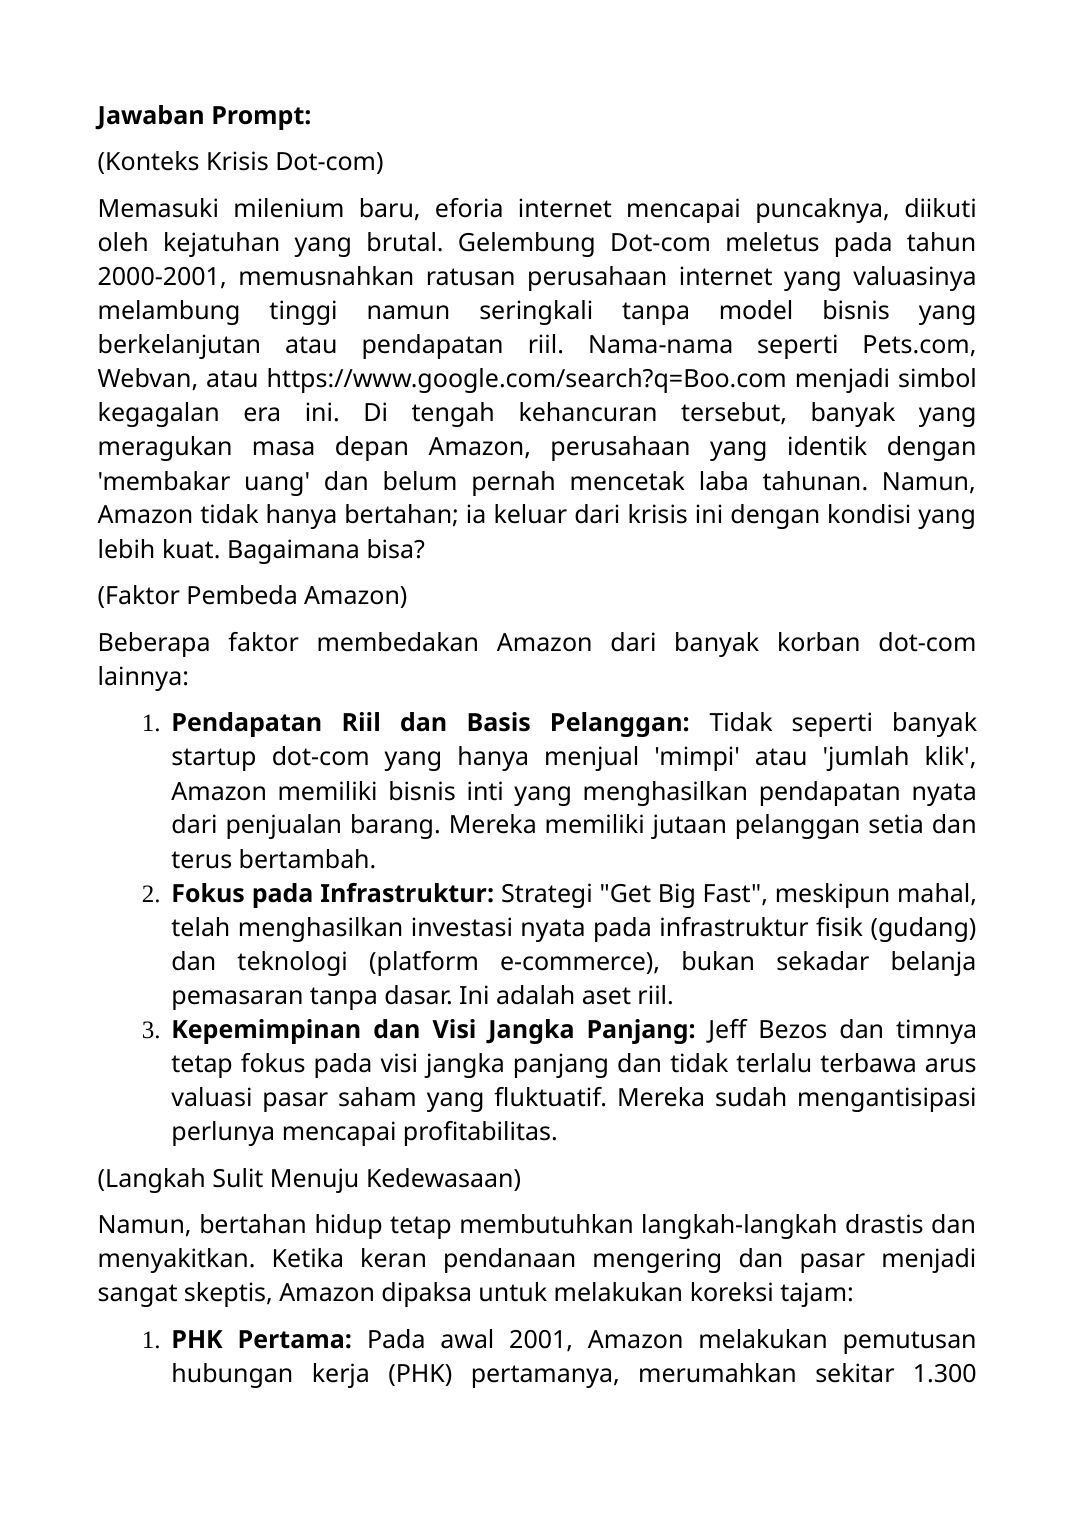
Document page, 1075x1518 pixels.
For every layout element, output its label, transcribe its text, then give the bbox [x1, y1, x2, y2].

text Beberapa faktor membedakan Amazon dari banyak korban dot-com lainnya: [97, 624, 977, 692]
text Namun, bertahan hidup tetap membutuhkan langkah-langkah drastis dan menyakitkan. Ketika keran pendanaan mengering dan pasar menjadi sangat skeptis, Amazon dipaksa untuk melakukan koreksi tajam: [97, 1207, 977, 1309]
list PHK Pertama: Pada awal 2001, Amazon melakukan pemutusan hubungan kerja (PHK) pertamanya, merumahkan sekitar 1.300 [142, 1322, 977, 1390]
text Jawaban Prompt: [97, 97, 977, 132]
list Kepemimpinan dan Visi Jangka Panjang: Jeff Bezos dan timnya tetap fokus pada visi jangka panjang dan tidak terlalu terbawa arus valuasi pasar saham yang fluktuatif. Mereka sudah mengantisipasi perlunya mencapai profitabilitas. [142, 1012, 977, 1148]
text (Langkah Sulit Menuju Kedewasaan) [97, 1160, 977, 1194]
list Fokus pada Infrastruktur: Strategi "Get Big Fast", meskipun mahal, telah menghasilkan investasi nyata pada infrastruktur fisik (gudang) dan teknologi (platform e-commerce), bukan sekadar belanja pemasaran tanpa dasar. Ini adalah aset riil. [142, 875, 977, 1012]
text (Faktor Pembeda Amazon) [97, 578, 977, 612]
text (Konteks Krisis Dot-com) [97, 144, 977, 178]
list Pendapatan Riil dan Basis Pelanggan: Tidak seperti banyak startup dot-com yang hanya menjual 'mimpi' atau 'jumlah klik', Amazon memiliki bisnis inti yang menghasilkan pendapatan nyata dari penjualan barang. Mereka memiliki jutaan pelanggan setia dan terus bertambah. [142, 705, 977, 875]
text Memasuki milenium baru, eforia internet mencapai puncaknya, diikuti oleh kejatuhan yang brutal. Gelembung Dot-com meletus pada tahun 2000-2001, memusnahkan ratusan perusahaan internet yang valuasinya melambung tinggi namun seringkali tanpa model bisnis yang berkelanjutan atau pendapatan riil. Nama-nama seperti Pets.com, Webvan, atau https://www.google.com/search?q=Boo.com menjadi simbol kegagalan era ini. Di tengah kehancuran tersebut, banyak yang meragukan masa depan Amazon, perusahaan yang identik dengan 'membakar uang' dan belum pernah mencetak laba tahunan. Namun, Amazon tidak hanya bertahan; ia keluar dari krisis ini dengan kondisi yang lebih kuat. Bagaimana bisa? [97, 191, 977, 565]
